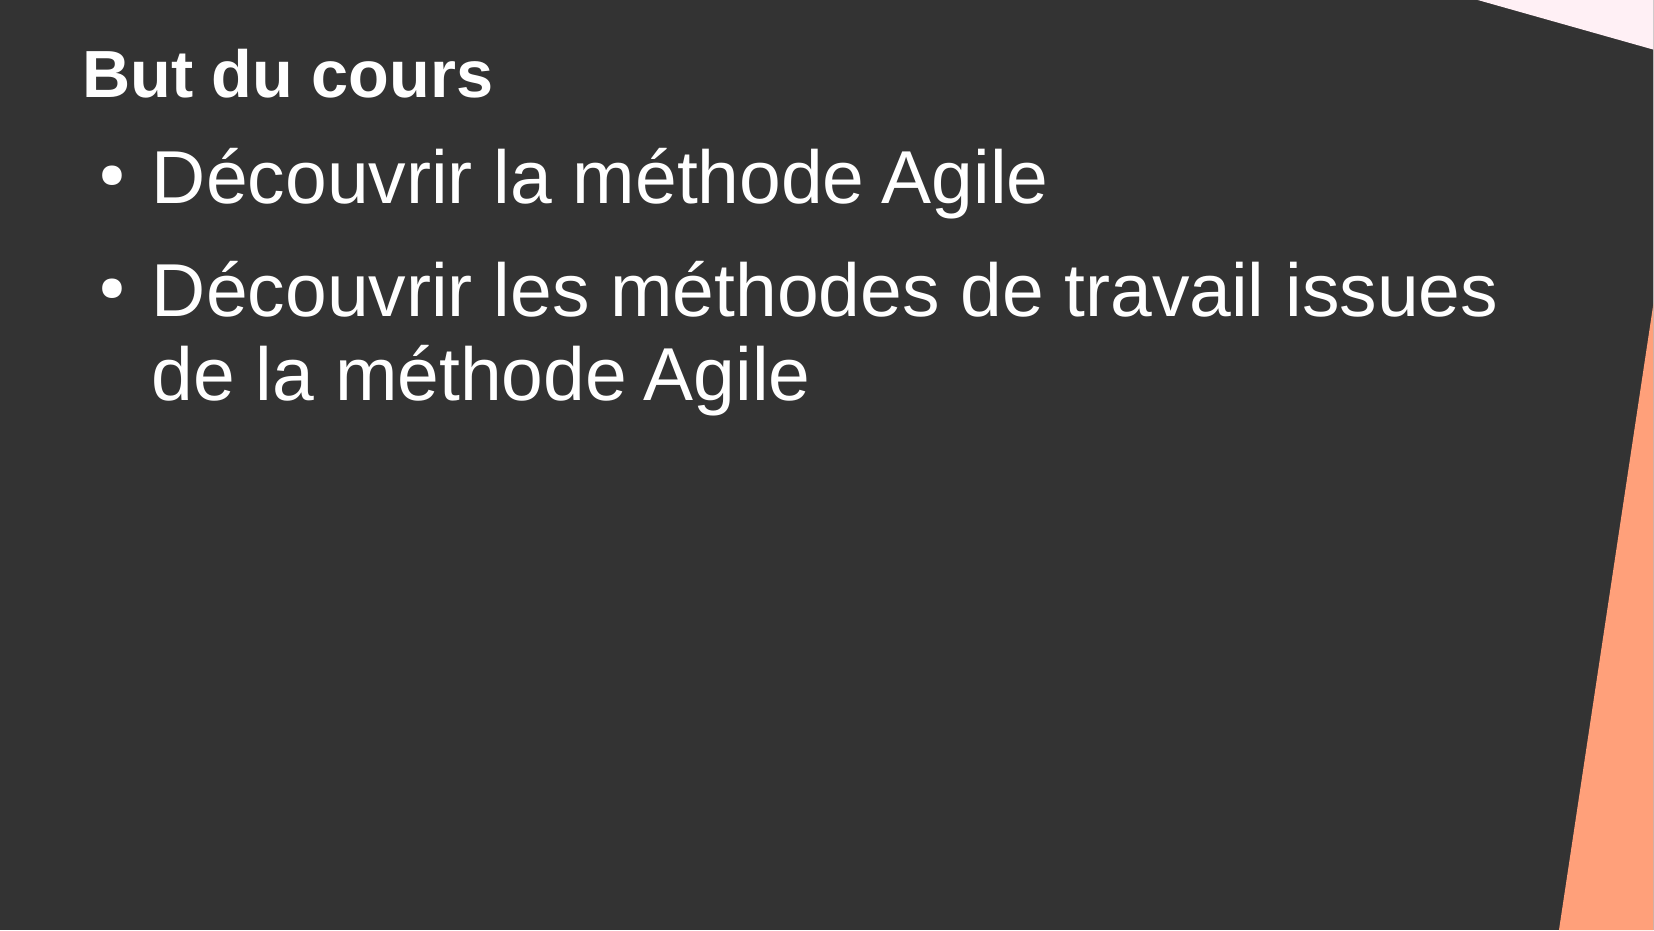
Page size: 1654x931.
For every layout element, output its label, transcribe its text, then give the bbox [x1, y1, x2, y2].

text_box [1558, 299, 1654, 931]
text_box [1477, 0, 1654, 50]
list Découvrir la méthode Agile Découvrir les méthodes de travail issues de la méthode Agile [80, 135, 1560, 762]
title But du cours [82, 37, 1571, 122]
